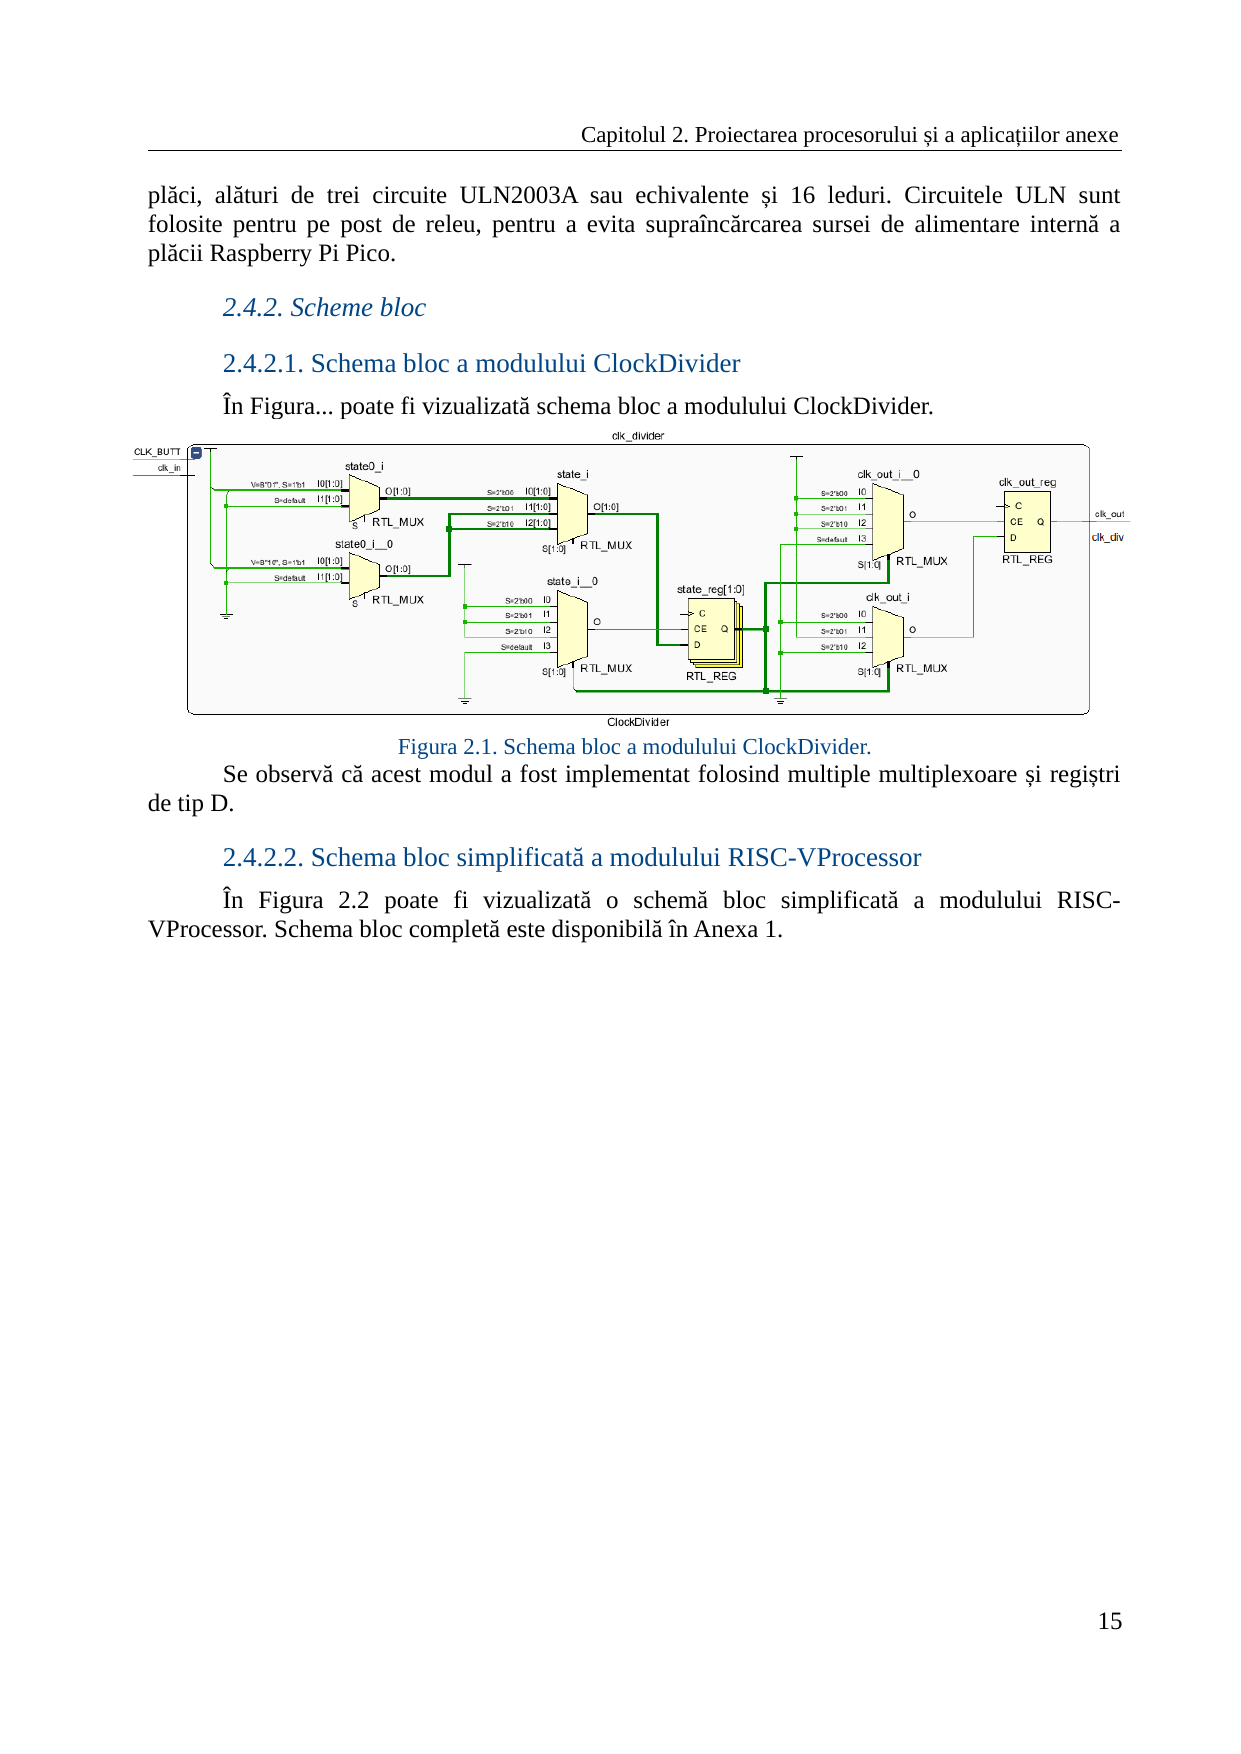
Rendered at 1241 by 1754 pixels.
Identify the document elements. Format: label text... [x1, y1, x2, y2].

text În Figura... poate fi vizualizată schema bloc a modulului ClockDivider. [148, 391, 1122, 419]
subtitle Scheme bloc [223, 291, 1122, 322]
picture [132, 419, 1137, 733]
text Figura 2.1. Schema bloc a modulului ClockDivider. [148, 733, 1122, 759]
text Se observă că acest modul a fost implementat folosind multiple multiplexoare și regiștri de tip D. [148, 759, 1122, 817]
text În Figura 2.2 poate fi vizualizată o schemă bloc simplificată a modulului RISC-VProcessor. Schema bloc completă este disponibilă în Anexa 1. [148, 885, 1122, 943]
subtitle Schema bloc simplificată a modulului RISC-VProcessor [223, 842, 1122, 873]
subtitle Schema bloc a modulului ClockDivider [223, 347, 1122, 378]
text plăci, alături de trei circuite ULN2003A sau echivalente și 16 leduri. Circuitele ULN sunt folosite pentru pe post de releu, pentru a evita supraîncărcarea sursei de alimentare internă a plăcii Raspberry Pi Pico. [148, 180, 1122, 266]
